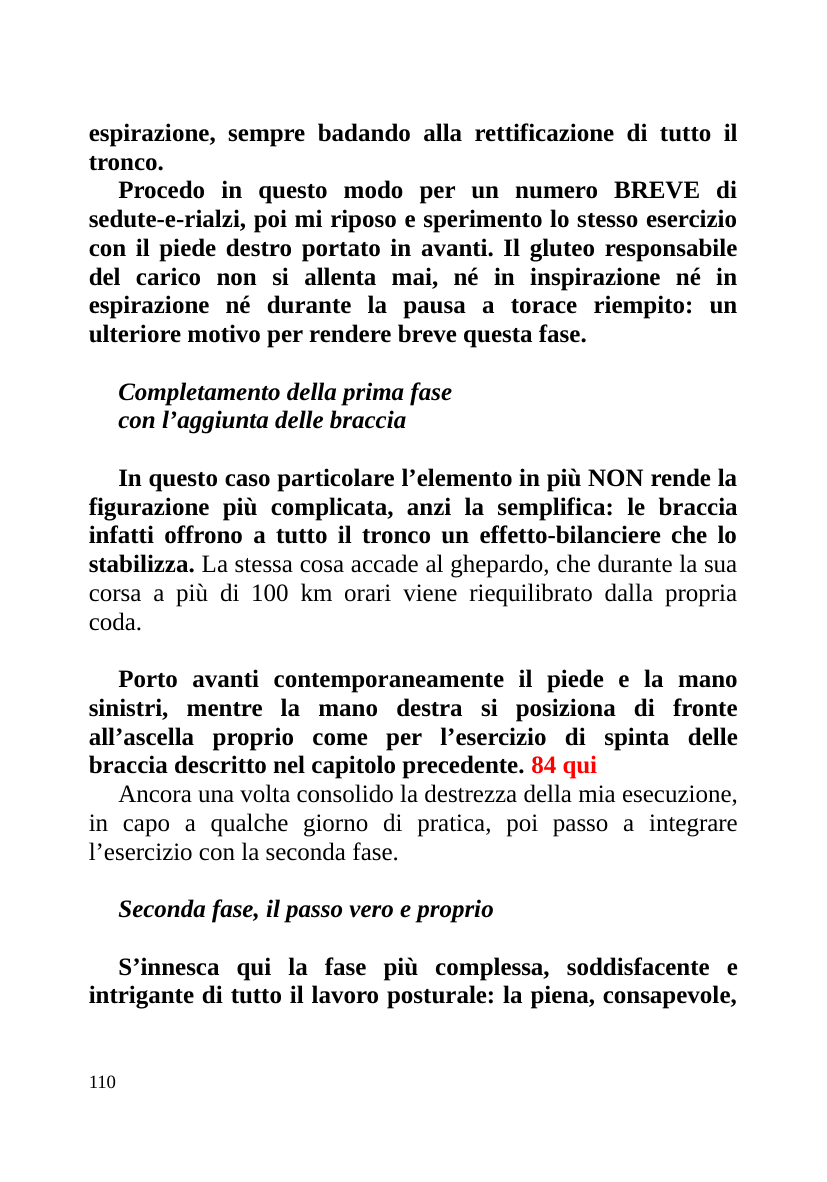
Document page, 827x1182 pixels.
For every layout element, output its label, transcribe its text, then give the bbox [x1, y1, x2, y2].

text espirazione, sempre badando alla rettificazione di tutto il tronco. [88, 118, 738, 176]
text Procedo in questo modo per un numero BREVE di sedute-e-rialzi, poi mi riposo e sperimento lo stesso esercizio con il piede destro portato in avanti. Il gluteo responsabile del carico non si allenta mai, né in inspirazione né in espirazione né durante la pausa a torace riempito: un ulteriore motivo per rendere breve questa fase. [88, 176, 738, 348]
text con l’aggiunta delle braccia [88, 406, 738, 434]
text Porto avanti contemporaneamente il piede e la mano sinistri, mentre la mano destra si posiziona di fronte all’ascella proprio come per l’esercizio di spinta delle braccia descritto nel capitolo precedente. 84 qui [88, 664, 738, 779]
text In questo caso particolare l’elemento in più NON rende la figurazione più complicata, anzi la semplifica: le braccia infatti offrono a tutto il tronco un effetto-bilanciere che lo stabilizza. La stessa cosa accade al ghepardo, che durante la sua corsa a più di 100 km orari viene riequilibrato dalla propria coda. [88, 463, 738, 636]
text Completamento della prima fase [88, 377, 738, 406]
text Seconda fase, il passo vero e proprio [88, 894, 738, 923]
text Ancora una volta consolido la destrezza della mia esecuzione, in capo a qualche giorno di pratica, poi passo a integrare l’esercizio con la seconda fase. [88, 779, 738, 866]
text S’innesca qui la fase più complessa, soddisfacente e intrigante di tutto il lavoro posturale: la piena, consapevole, [88, 952, 738, 1009]
